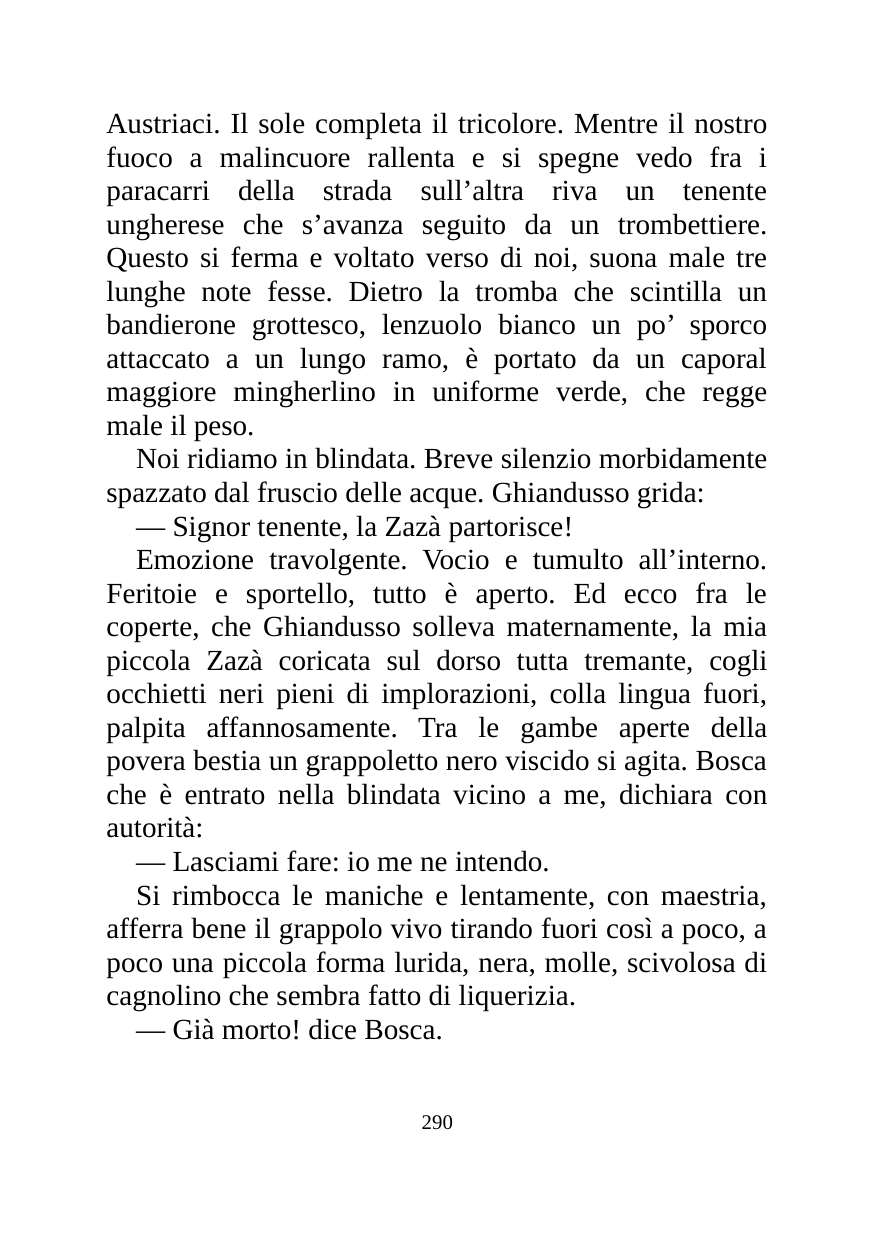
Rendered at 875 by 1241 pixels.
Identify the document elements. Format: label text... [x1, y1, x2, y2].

text — Signor tenente, la Zazà partorisce! [106, 509, 768, 542]
text Austriaci. Il sole completa il tricolore. Mentre il nostro fuoco a malincuore rallenta e si spegne vedo fra i paracarri della strada sull’altra riva un tenente ungherese che s’avanza seguito da un trombettiere. Questo si ferma e voltato verso di noi, suona male tre lunghe note fesse. Dietro la tromba che scintilla un bandierone grottesco, lenzuolo bianco un po’ sporco attaccato a un lungo ramo, è portato da un caporal maggiore mingherlino in uniforme verde, che regge male il peso. [106, 106, 768, 442]
text Noi ridiamo in blindata. Breve silenzio morbidamente spazzato dal fruscio delle acque. Ghiandusso grida: [106, 442, 768, 509]
text Emozione travolgente. Vocio e tumulto all’interno. Feritoie e sportello, tutto è aperto. Ed ecco fra le coperte, che Ghiandusso solleva maternamente, la mia piccola Zazà coricata sul dorso tutta tremante, cogli occhietti neri pieni di implorazioni, colla lingua fuori, palpita affannosamente. Tra le gambe aperte della povera bestia un grappoletto nero viscido si agita. Bosca che è entrato nella blindata vicino a me, dichiara con autorità: [106, 542, 768, 844]
text Si rimbocca le maniche e lentamente, con maestria, afferra bene il grappolo vivo tirando fuori così a poco, a poco una piccola forma lurida, nera, molle, scivolosa di cagnolino che sembra fatto di liquerizia. [106, 878, 768, 1012]
text — Lasciami fare: io me ne intendo. [106, 844, 768, 878]
text — Già morto! dice Bosca. [106, 1012, 768, 1045]
